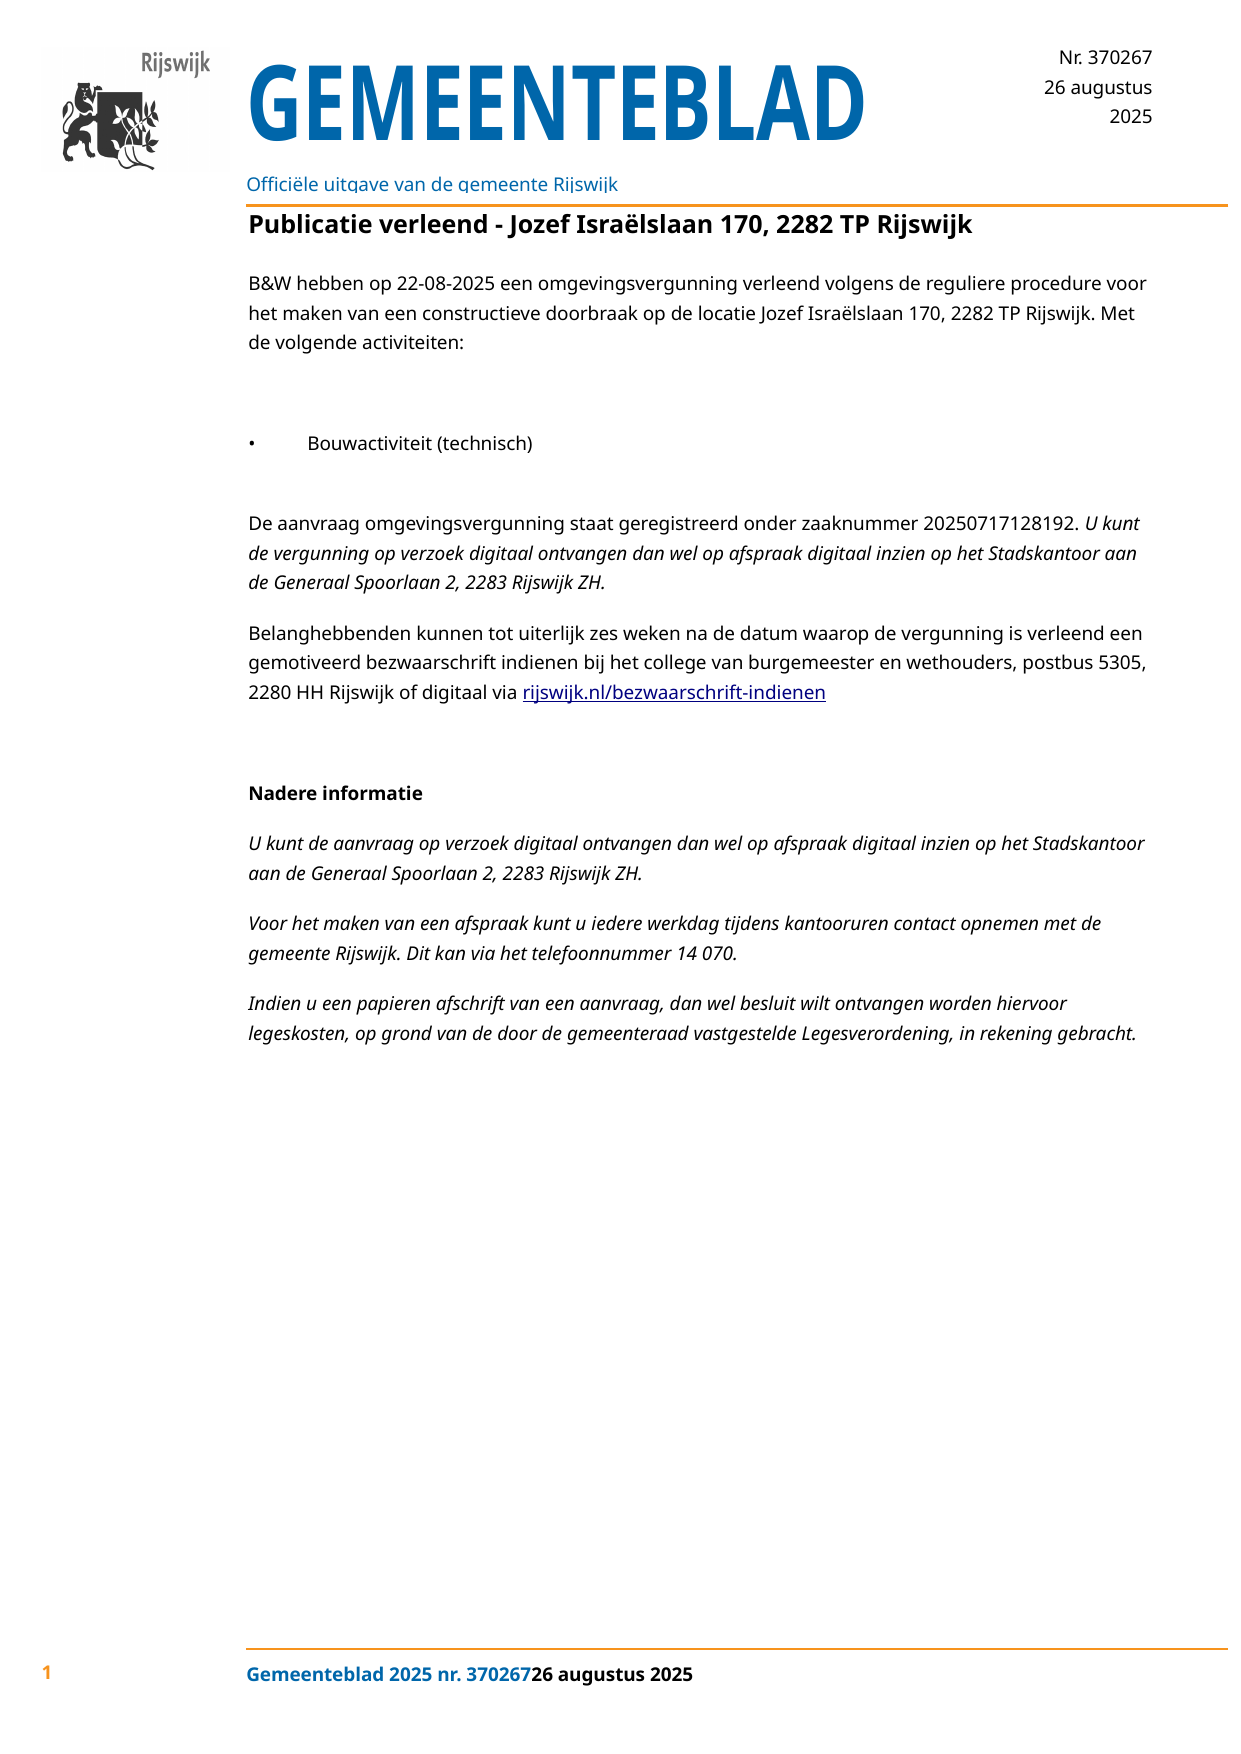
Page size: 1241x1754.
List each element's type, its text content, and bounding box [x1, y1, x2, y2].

text Publicatie verleend - Jozef Israëlslaan 170, 2282 TP Rijswijk [248, 207, 1152, 241]
text U kunt de aanvraag op verzoek digitaal ontvangen dan wel op afspraak digitaal inzien op het Stadskantoor aan de Generaal Spoorlaan 2, 2283 Rijswijk ZH. [248, 830, 1152, 886]
text Voor het maken van een afspraak kunt u iedere werkdag tijdens kantooruren contact opnemen met de gemeente Rijswijk. Dit kan via het telefoonnummer 14 070. [248, 910, 1152, 966]
text Belanghebbenden kunnen tot uiterlijk zes weken na de datum waarop de vergunning is verleend een gemotiveerd bezwaarschrift indienen bij het college van burgemeester en wethouders, postbus 5305, 2280 HH Rijswijk of digitaal via rijswijk.nl/bezwaarschrift-indienen [248, 620, 1152, 705]
text Indien u een papieren afschrift van een aanvraag, dan wel besluit wilt ontvangen worden hiervoor legeskosten, op grond van de door de gemeenteraad vastgestelde Legesverordening, in rekening gebracht. [248, 990, 1152, 1046]
text De aanvraag omgevingsvergunning staat geregistreerd onder zaaknummer 20250717128192. U kunt de vergunning op verzoek digitaal ontvangen dan wel op afspraak digitaal inzien op het Stadskantoor aan de Generaal Spoorlaan 2, 2283 Rijswijk ZH. [248, 510, 1152, 595]
text B&W hebben op 22-08-2025 een omgevingsvergunning verleend volgens de reguliere procedure voor het maken van een constructieve doorbraak op de locatie Jozef Israëlslaan 170, 2282 TP Rijswijk. Met de volgende activiteiten: [248, 270, 1152, 355]
text Nadere informatie [248, 780, 1152, 806]
picture [41, 47, 231, 172]
list Bouwactiviteit (technisch) [248, 430, 1152, 456]
